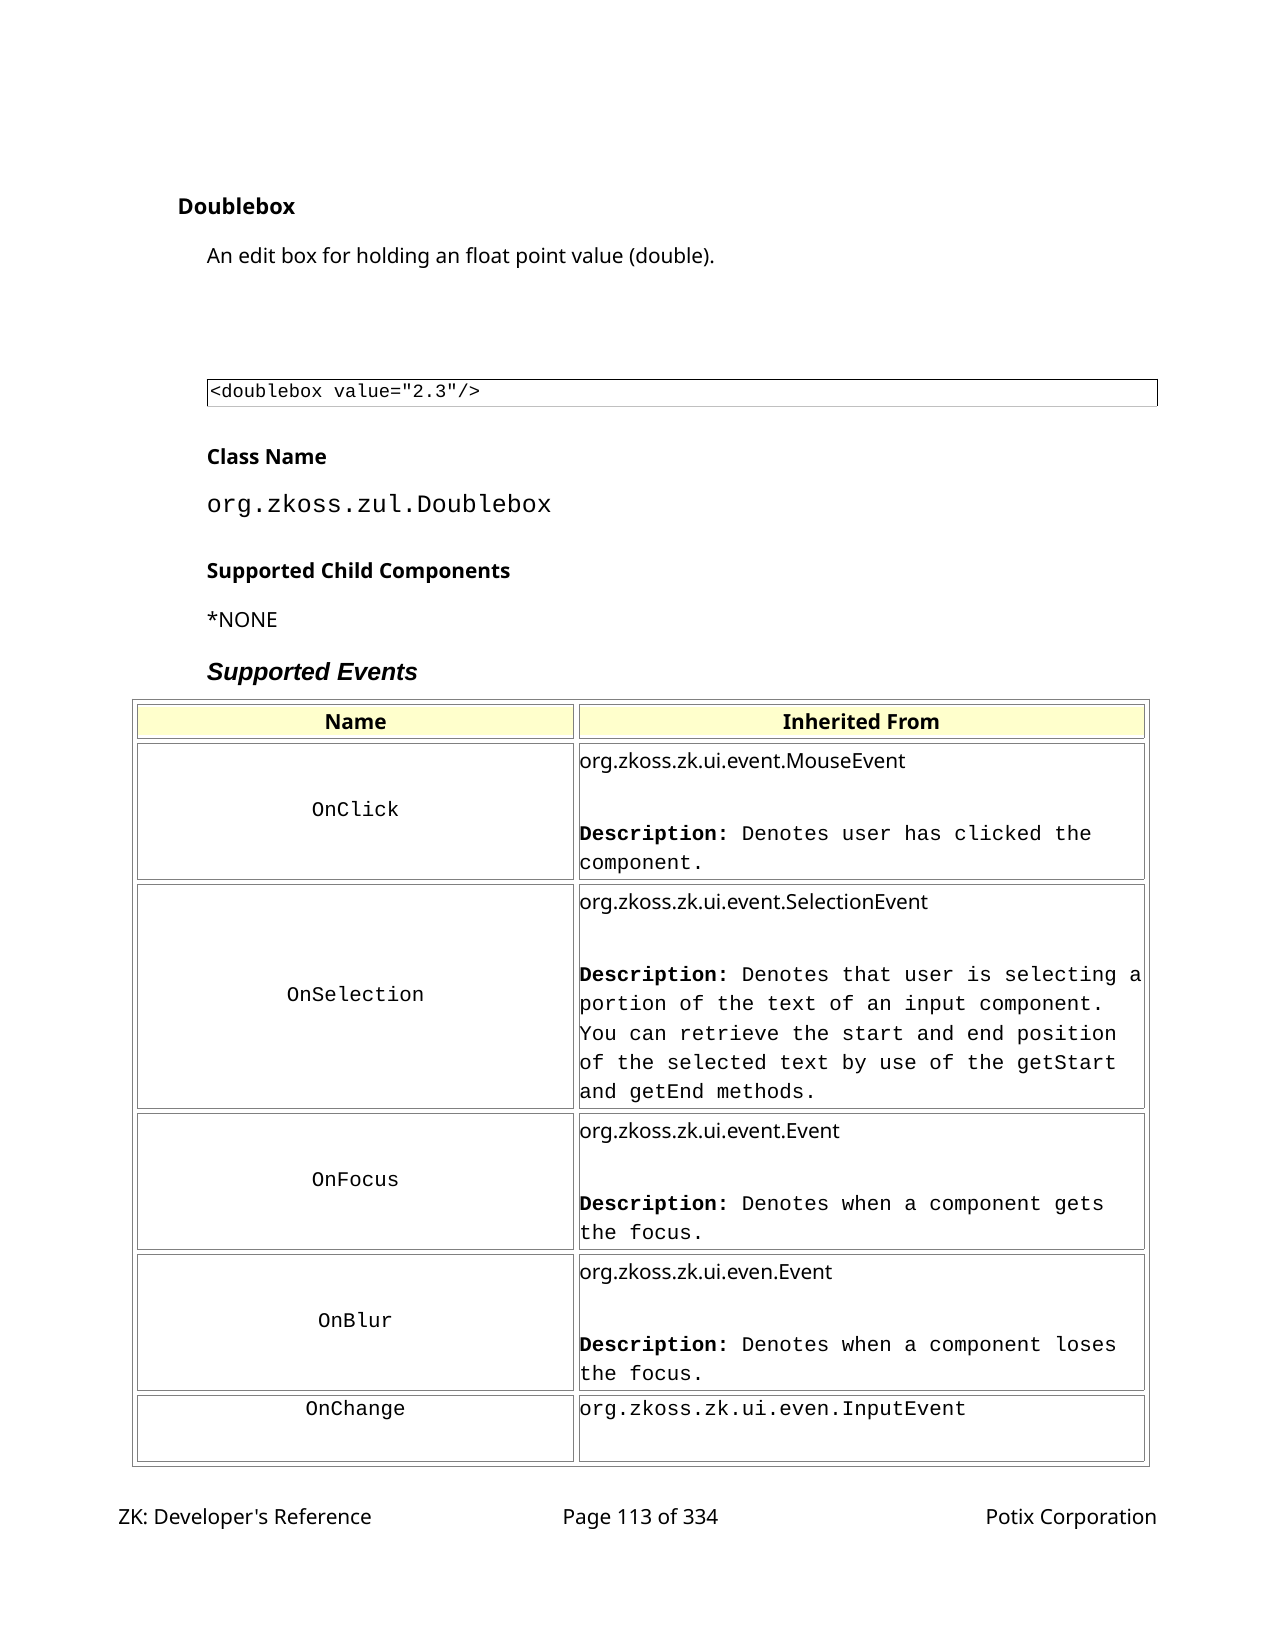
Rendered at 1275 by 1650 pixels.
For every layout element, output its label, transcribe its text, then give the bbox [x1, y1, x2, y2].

text An edit box for holding an float point value (double). [207, 241, 1157, 269]
table_header Name [134, 700, 576, 738]
text <doublebox value="2.3"/> [208, 380, 1157, 406]
table_cell OnSelection [134, 879, 576, 1108]
table_cell OnChange [134, 1390, 576, 1461]
table_cell org.zkoss.zk.ui.event.MouseEvent Description: Denotes user has clicked the component. [576, 738, 1147, 879]
subtitle Supported Events [207, 658, 1157, 686]
table_cell org.zkoss.zk.ui.even.InputEvent [576, 1390, 1147, 1461]
subtitle Class Name [207, 442, 1157, 471]
text *NONE [207, 605, 1157, 633]
subtitle Doublebox [177, 191, 1157, 221]
subtitle Supported Child Components [207, 556, 1157, 584]
text org.zkoss.zul.Doublebox [207, 491, 1157, 519]
table_cell OnClick [134, 738, 576, 879]
table_cell org.zkoss.zk.ui.even.Event Description: Denotes when a component loses the focus. [576, 1249, 1147, 1390]
table_cell org.zkoss.zk.ui.event.SelectionEvent Description: Denotes that user is selecting a portion of the text of an input component. You can retrieve the start and end position of the selected text by use of the getStart and getEnd methods. [576, 879, 1147, 1108]
table_header Inherited From [576, 700, 1147, 738]
table_cell OnBlur [134, 1249, 576, 1390]
table_cell org.zkoss.zk.ui.event.Event Description: Denotes when a component gets the focus. [576, 1108, 1147, 1249]
table_cell OnFocus [134, 1108, 576, 1249]
